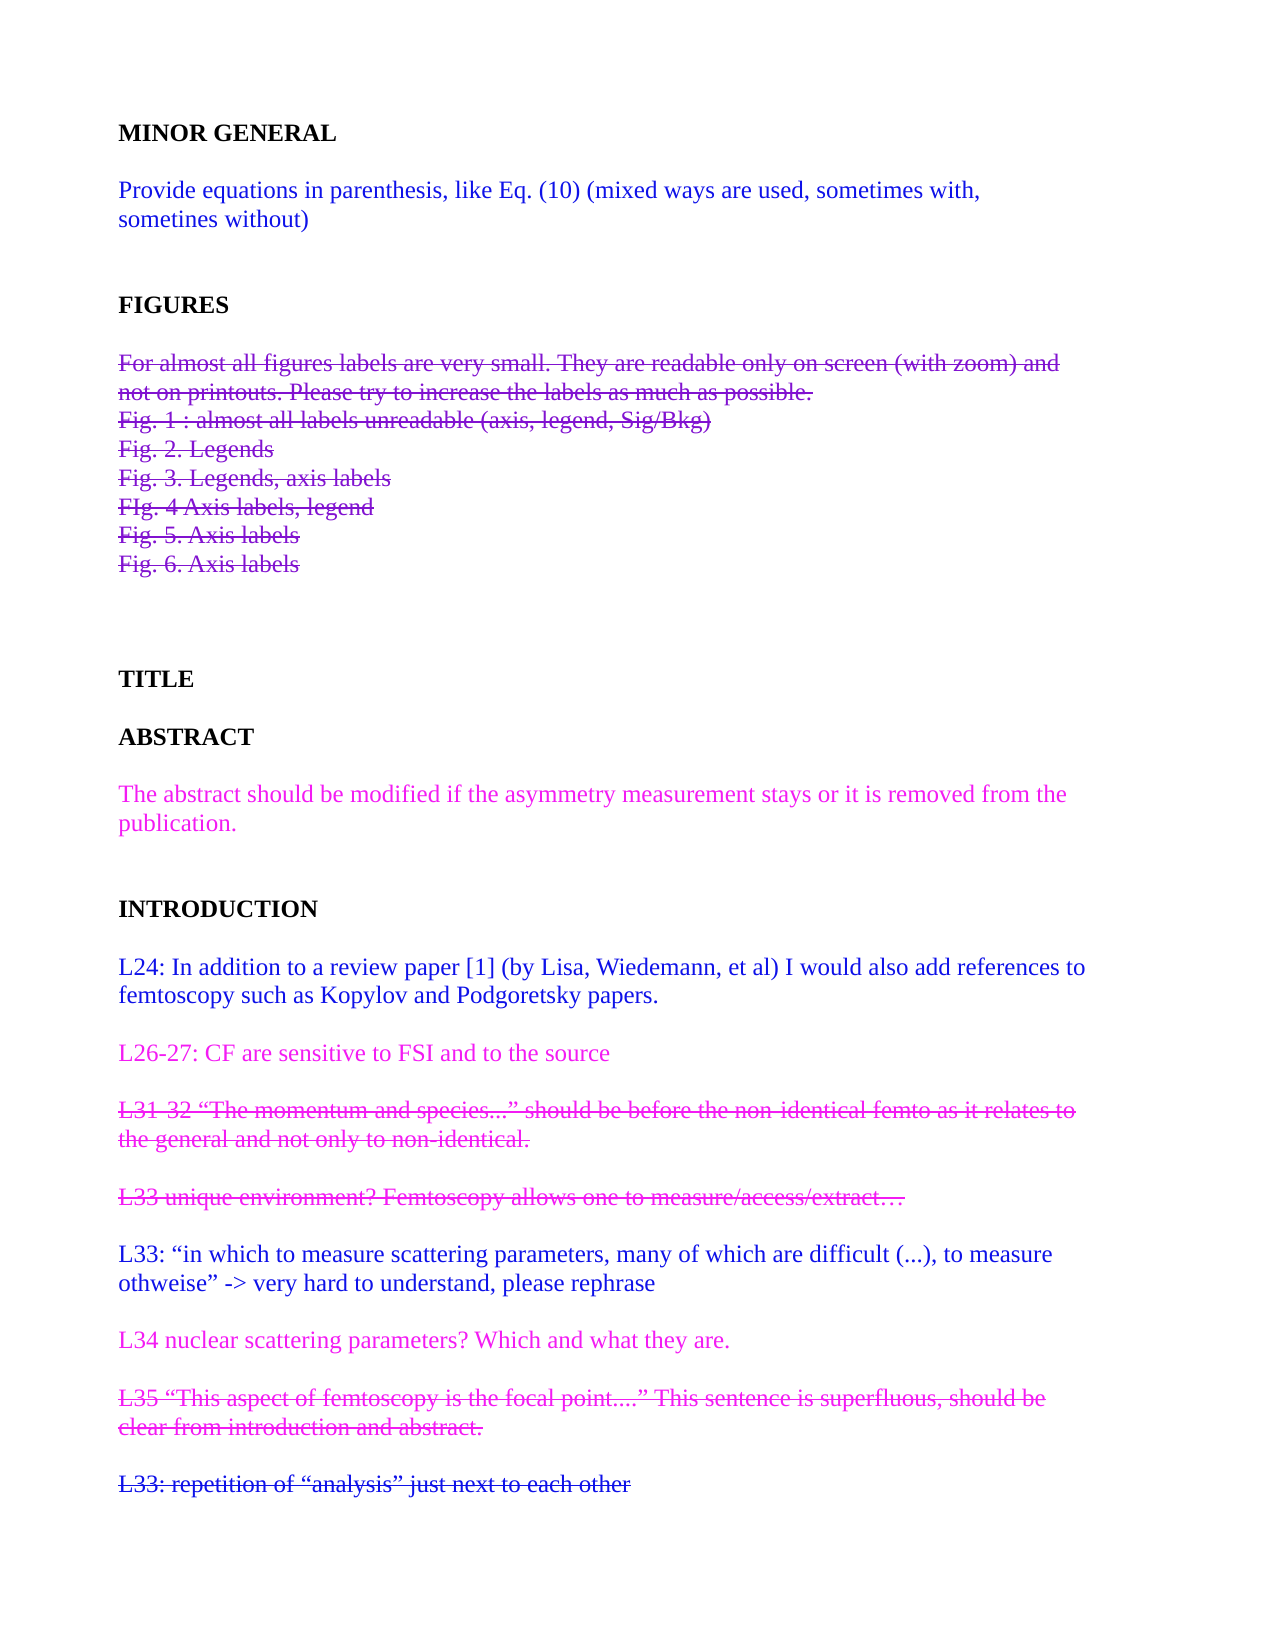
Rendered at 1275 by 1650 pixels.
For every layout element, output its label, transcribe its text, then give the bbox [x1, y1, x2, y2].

text L24: In addition to a review paper [1] (by Lisa, Wiedemann, et al) I would also add references to [118, 952, 1157, 981]
text L33 unique environment? Femtoscopy allows one to measure/access/extract… [118, 1182, 1157, 1211]
text Fig. 1 : almost all labels unreadable (axis, legend, Sig/Bkg) [118, 406, 1157, 434]
text clear from introduction and abstract. [118, 1412, 1157, 1441]
text FIg. 4 Axis labels, legend [118, 492, 1157, 521]
text TITLE [118, 664, 1157, 693]
text femtoscopy such as Kopylov and Podgoretsky papers. [118, 981, 1157, 1009]
text Fig. 5. Axis labels [118, 521, 1157, 549]
text For almost all figures labels are very small. They are readable only on screen (with zoom) and [118, 348, 1157, 377]
text L33: repetition of “analysis” just next to each other [118, 1469, 1157, 1498]
text sometines without) [118, 204, 1157, 233]
text L26-27: CF are sensitive to FSI and to the source [118, 1038, 1157, 1067]
text L31-32 “The momentum and species...” should be before the non-identical femto as it relates to [118, 1096, 1157, 1124]
text MINOR GENERAL [118, 118, 1157, 147]
text othweise” -> very hard to understand, please rephrase [118, 1268, 1157, 1297]
text Fig. 6. Axis labels [118, 549, 1157, 578]
text publication. [118, 808, 1157, 837]
text FIGURES [118, 291, 1157, 319]
text Fig. 2. Legends [118, 434, 1157, 463]
text L33: “in which to measure scattering parameters, many of which are difficult (...), to measure [118, 1239, 1157, 1268]
text L34 nuclear scattering parameters? Which and what they are. [118, 1326, 1157, 1354]
text not on printouts. Please try to increase the labels as much as possible. [118, 377, 1157, 406]
text Provide equations in parenthesis, like Eq. (10) (mixed ways are used, sometimes with, [118, 176, 1157, 204]
text ABSTRACT [118, 722, 1157, 751]
text INTRODUCTION [118, 894, 1157, 923]
text L35 “This aspect of femtoscopy is the focal point....” This sentence is superfluous, should be [118, 1383, 1157, 1412]
text the general and not only to non-identical. [118, 1124, 1157, 1153]
text The abstract should be modified if the asymmetry measurement stays or it is removed from the [118, 779, 1157, 808]
text Fig. 3. Legends, axis labels [118, 463, 1157, 492]
